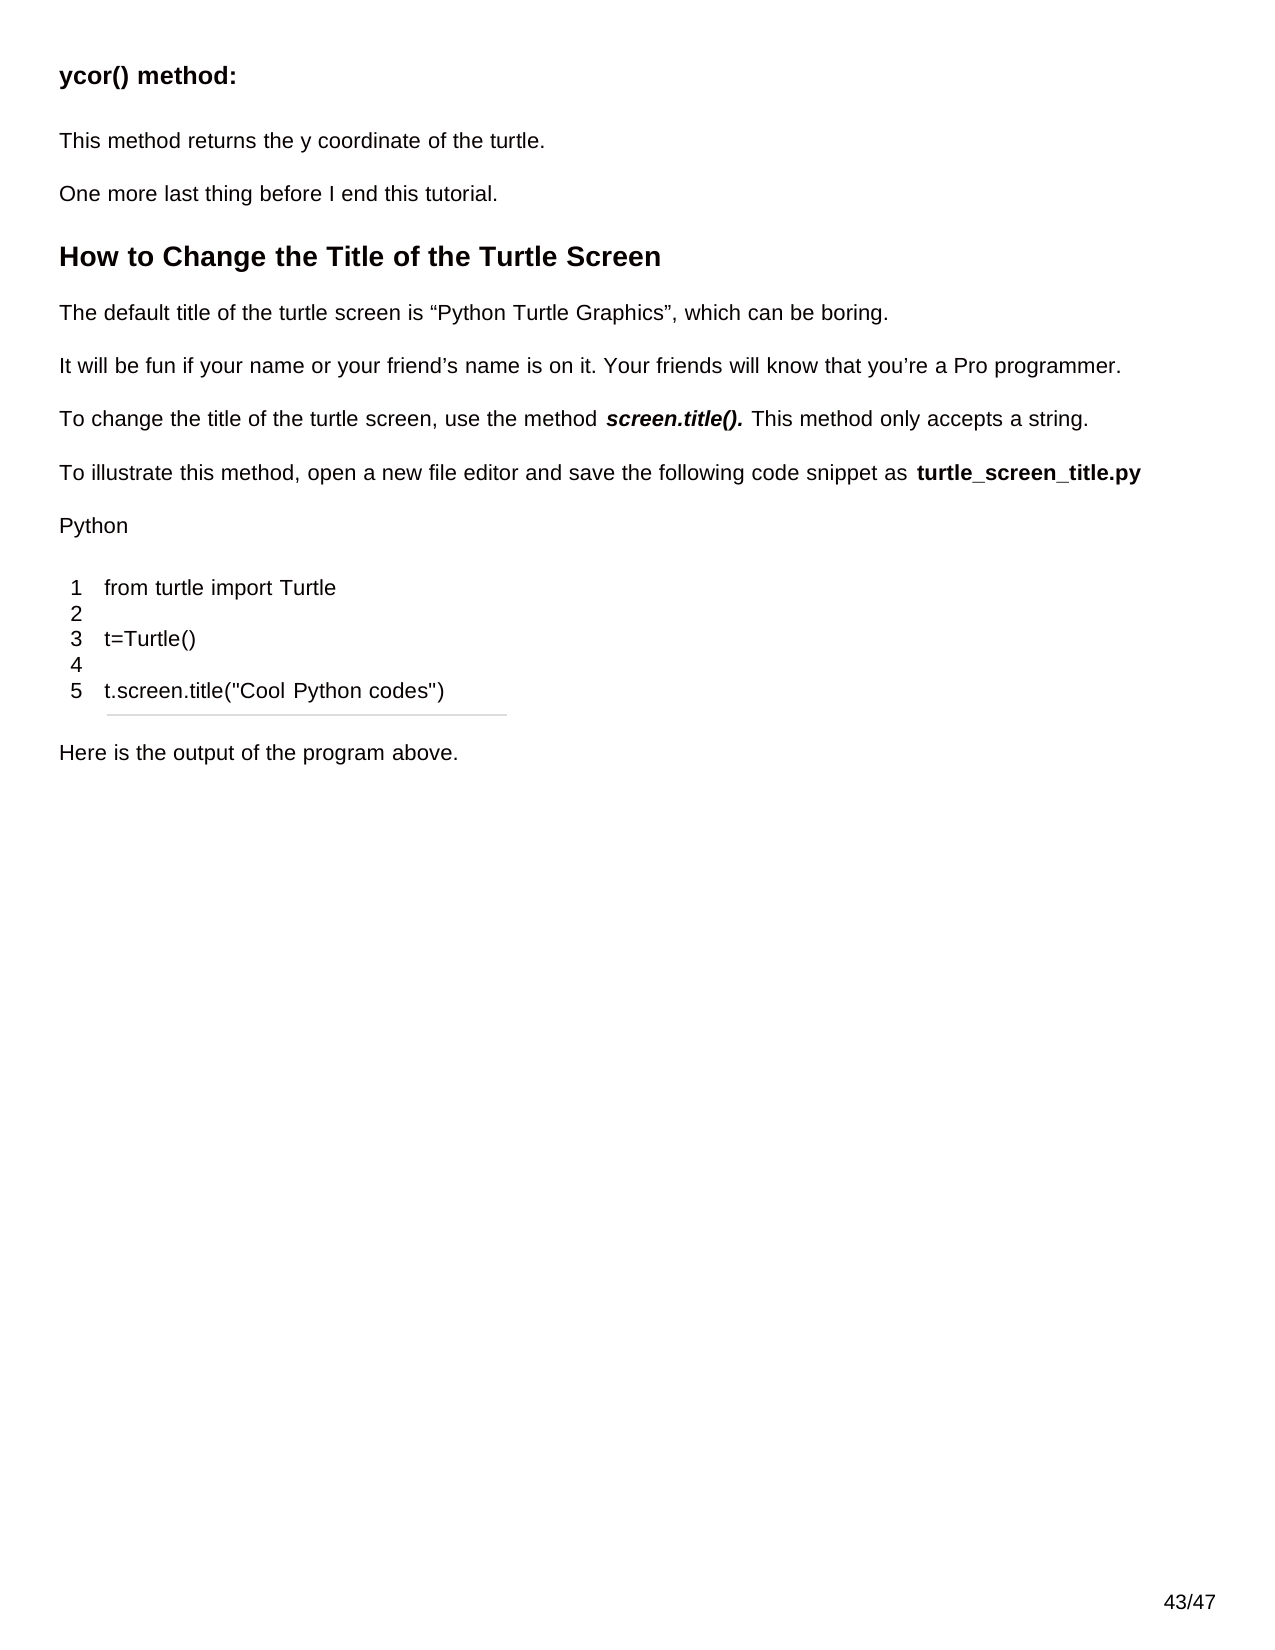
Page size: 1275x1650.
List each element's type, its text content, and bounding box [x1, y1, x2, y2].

text 4 [70, 652, 1229, 677]
text 2 [70, 601, 1229, 626]
text The default title of the turtle screen is “Python Turtle Graphics”, which can be boring. [59, 300, 1229, 326]
text Python [59, 513, 1229, 537]
text It will be fun if your name or your friend’s name is on it. Your friends will know that you’re a Pro programmer. To change the title of the turtle screen, use the method screen.title(). This method only accepts a string. [59, 353, 1131, 431]
text ycor() method: [59, 61, 1229, 90]
text 3 t=Turtle() [70, 626, 1229, 652]
text 1 from turtle import Turtle [70, 575, 1229, 600]
text This method returns the y coordinate of the turtle. One more last thing before I end this tutorial. [59, 128, 554, 206]
text How to Change the Title of the Turtle Screen [59, 240, 1229, 272]
text Here is the output of the program above. [59, 740, 1229, 765]
text 5 t.screen.title("Cool Python codes") [70, 678, 1229, 702]
text To illustrate this method, open a new file editor and save the following code snippet as turtle_screen_title.py [59, 460, 1229, 485]
